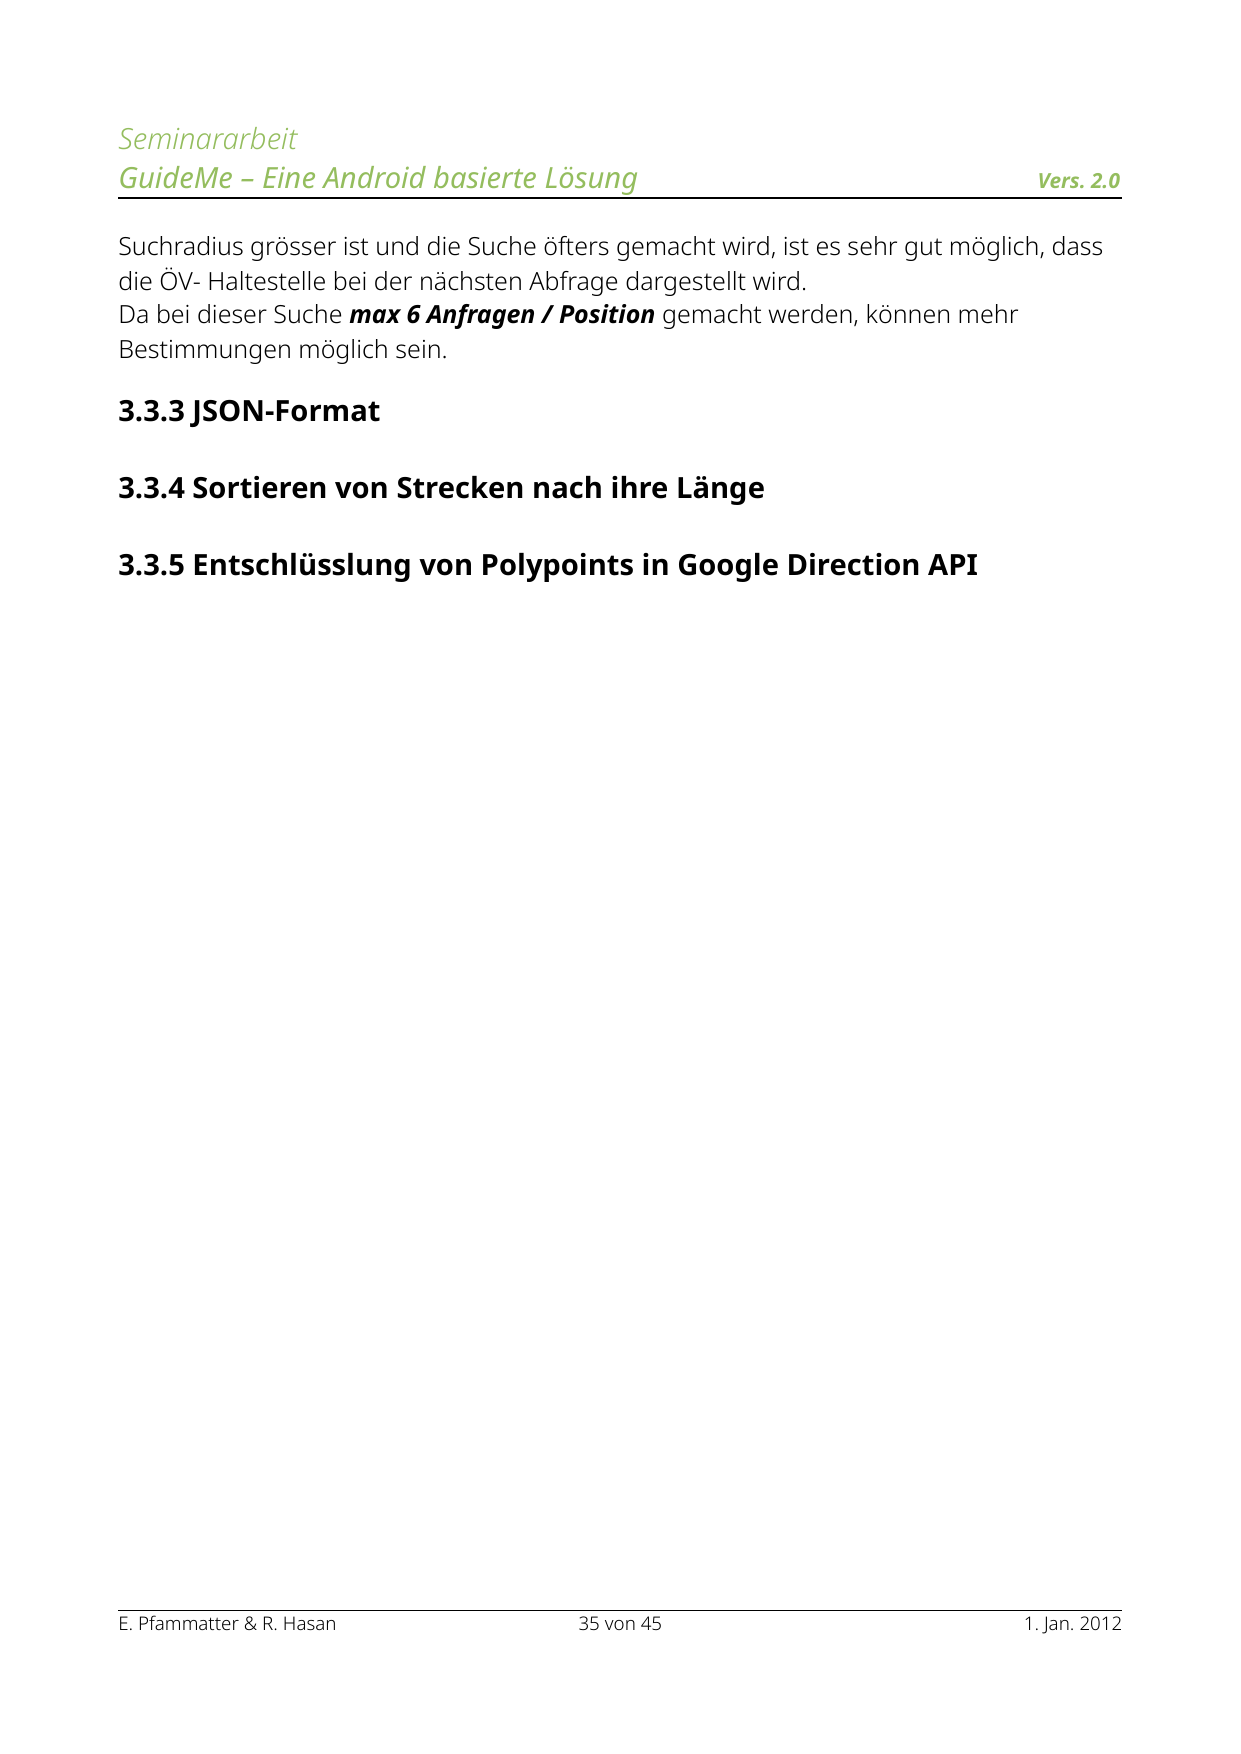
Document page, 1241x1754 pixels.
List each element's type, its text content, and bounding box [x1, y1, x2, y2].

subtitle 3.3.4 Sortieren von Strecken nach ihre Länge [118, 467, 1122, 507]
subtitle 3.3.5 Entschlüsslung von Polypoints in Google Direction API [118, 545, 1122, 584]
text Suchradius grösser ist und die Suche öfters gemacht wird, ist es sehr gut möglich, dass die ÖV- Haltestelle bei der nächsten Abfrage dargestellt wird. [118, 229, 1122, 297]
subtitle 3.3.3 JSON-Format [118, 390, 1122, 430]
text Da bei dieser Suche max 6 Anfragen / Position gemacht werden, können mehr Bestimmungen möglich sein. [118, 297, 1122, 365]
